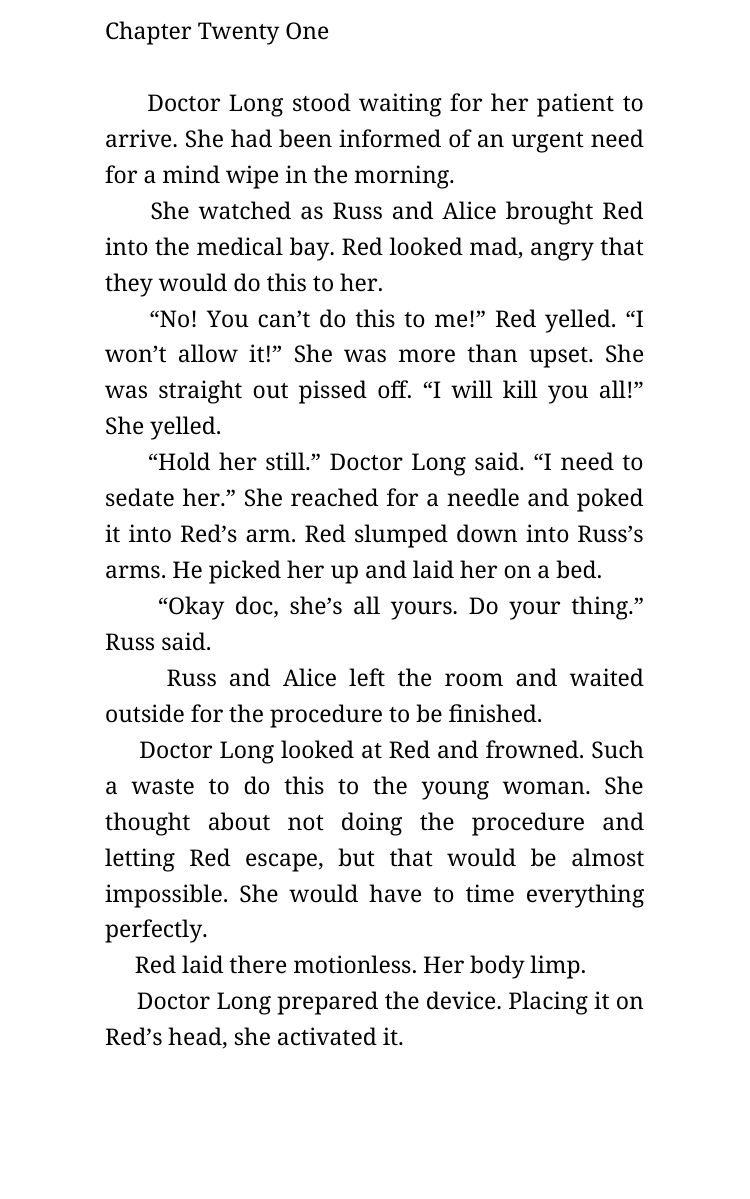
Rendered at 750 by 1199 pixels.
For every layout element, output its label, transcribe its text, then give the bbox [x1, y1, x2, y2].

text She watched as Russ and Alice brought Red into the medical bay. Red looked mad, angry that they would do this to her. [105, 195, 645, 298]
text Russ and Alice left the room and waited outside for the procedure to be finished. [105, 662, 645, 729]
text Red laid there motionless. Her body limp. [105, 949, 645, 981]
text “Hold her still.” Doctor Long said. “I need to sedate her.” She reached for a needle and poked it into Red’s arm. Red slumped down into Russ’s arms. He picked her up and laid her on a bed. [105, 446, 645, 585]
text “No! You can’t do this to me!” Red yelled. “I won’t allow it!” She was more than upset. She was straight out pissed off. “I will kill you all!” She yelled. [105, 302, 645, 442]
text Doctor Long prepared the device. Placing it on Red’s head, she activated it. [105, 985, 645, 1052]
text Doctor Long stood waiting for her patient to arrive. She had been informed of an urgent need for a mind wipe in the morning. [105, 87, 645, 190]
text Doctor Long looked at Red and frowned. Such a waste to do this to the young woman. She thought about not doing the procedure and letting Red escape, but that would be almost impossible. She would have to time everything perfectly. [105, 734, 645, 945]
text Chapter Twenty One [105, 15, 645, 46]
text “Okay doc, she’s all yours. Do your thing.” Russ said. [105, 590, 645, 657]
